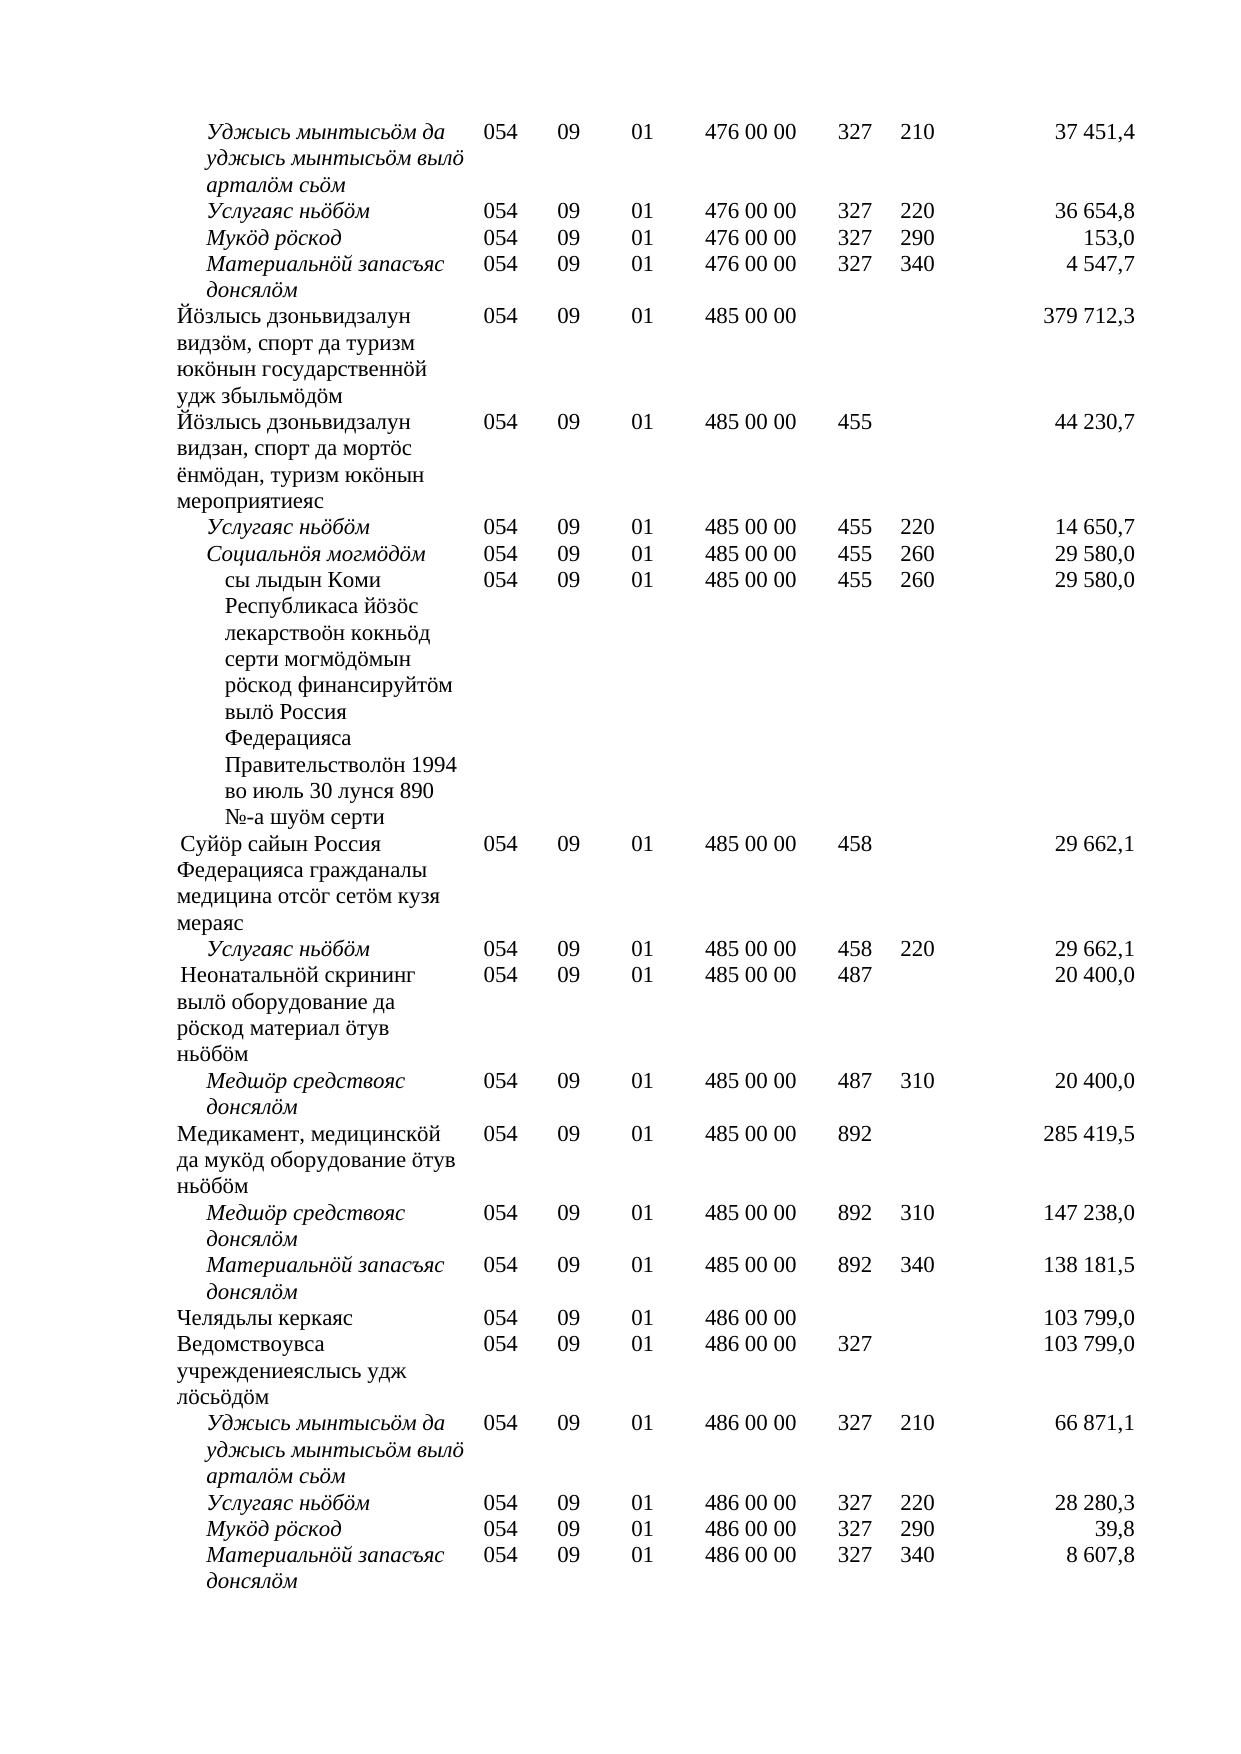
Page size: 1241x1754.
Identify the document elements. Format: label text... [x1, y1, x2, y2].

table_cell 220 [891, 1489, 965, 1515]
table_cell 01 [622, 1120, 696, 1199]
table_cell 054 [474, 1515, 548, 1541]
table_cell 09 [548, 1067, 622, 1119]
table_cell [891, 1120, 965, 1199]
table_cell Уджысь мынтысьöм да уджысь мынтысьöм вылö арталöм сьöм [168, 1410, 474, 1488]
table_cell 09 [548, 961, 622, 1067]
table_cell 01 [622, 566, 696, 830]
table_cell 09 [548, 1330, 622, 1409]
table_cell 327 [829, 1489, 891, 1515]
table_cell сы лыдын Коми Республикаса йöзöс лекарствоöн кокньöд серти могмöдöмын рöскод финансируйтöм вылö Россия Федерацияса Правительстволöн 1994 во июль 30 лунся 890 №-а шуöм серти [168, 566, 474, 830]
table_cell 09 [548, 1304, 622, 1330]
table_cell Челядьлы керкаяс [168, 1304, 474, 1330]
table_cell 39,8 [965, 1515, 1143, 1541]
table_cell 01 [622, 1251, 696, 1304]
table_cell 01 [622, 197, 696, 223]
table_cell 01 [622, 540, 696, 566]
table_cell 09 [548, 1199, 622, 1251]
table_cell 487 [829, 1067, 891, 1119]
table_cell Мукöд рöскод [168, 1515, 474, 1541]
table_cell 66 871,1 [965, 1410, 1143, 1488]
table_cell 01 [622, 1515, 696, 1541]
table_cell 054 [474, 1251, 548, 1304]
table_cell 14 650,7 [965, 514, 1143, 540]
table_cell 476 00 00 [696, 250, 829, 303]
table_cell 054 [474, 1330, 548, 1409]
table_cell 290 [891, 224, 965, 250]
table_cell 01 [622, 830, 696, 935]
table_cell [829, 303, 891, 408]
table_cell 44 230,7 [965, 408, 1143, 513]
table_cell Суйöр сайын Россия Федерацияса гражданалы медицина отсöг сетöм кузя мераяс [168, 830, 474, 935]
table_cell 01 [622, 1067, 696, 1119]
table_cell 486 00 00 [696, 1515, 829, 1541]
table_cell 054 [474, 514, 548, 540]
table_cell 485 00 00 [696, 514, 829, 540]
table_cell Материальнöй запасъяс донсялöм [168, 250, 474, 303]
table_cell 153,0 [965, 224, 1143, 250]
table_cell 29 580,0 [965, 540, 1143, 566]
table_cell 054 [474, 961, 548, 1067]
table_cell 147 238,0 [965, 1199, 1143, 1251]
table_cell 220 [891, 935, 965, 961]
table_cell 260 [891, 540, 965, 566]
table_cell 485 00 00 [696, 566, 829, 830]
table_cell 327 [829, 224, 891, 250]
table_cell 485 00 00 [696, 1199, 829, 1251]
table_cell 103 799,0 [965, 1304, 1143, 1330]
table_cell Неонатальнöй скрининг вылö оборудование да рöскод материал öтув ньöбöм [168, 961, 474, 1067]
table_cell 054 [474, 1489, 548, 1515]
table_cell 486 00 00 [696, 1330, 829, 1409]
table_cell 054 [474, 1120, 548, 1199]
table_cell 485 00 00 [696, 408, 829, 513]
table_cell 485 00 00 [696, 961, 829, 1067]
table_cell 455 [829, 408, 891, 513]
table_cell 327 [829, 197, 891, 223]
table_cell Услугаяс ньöбöм [168, 514, 474, 540]
table_cell 054 [474, 408, 548, 513]
table_cell Услугаяс ньöбöм [168, 197, 474, 223]
table_cell 09 [548, 1410, 622, 1488]
table_cell [891, 408, 965, 513]
table_cell 8 607,8 [965, 1541, 1143, 1594]
table_cell Йöзлысь дзоньвидзалун видзан, спорт да мортöс ёнмöдан, туризм юкöнын мероприятиеяс [168, 408, 474, 513]
table_cell Услугаяс ньöбöм [168, 935, 474, 961]
table_cell 01 [622, 250, 696, 303]
table_cell Услугаяс ньöбöм [168, 1489, 474, 1515]
table_cell 054 [474, 540, 548, 566]
table_cell 458 [829, 830, 891, 935]
table_cell 340 [891, 250, 965, 303]
table_cell 054 [474, 303, 548, 408]
table_cell 485 00 00 [696, 1120, 829, 1199]
table_cell 210 [891, 1410, 965, 1488]
table_cell 290 [891, 1515, 965, 1541]
table_cell [891, 961, 965, 1067]
table_cell 01 [622, 408, 696, 513]
table_cell 487 [829, 961, 891, 1067]
table_cell 327 [829, 250, 891, 303]
table_cell 09 [548, 1251, 622, 1304]
table_cell 892 [829, 1120, 891, 1199]
table_cell 260 [891, 566, 965, 830]
table_cell 37 451,4 [965, 118, 1143, 197]
table_cell Социальнöя могмöдöм [168, 540, 474, 566]
table_cell 01 [622, 118, 696, 197]
table_cell 01 [622, 303, 696, 408]
table_cell 01 [622, 1410, 696, 1488]
table_cell [891, 1330, 965, 1409]
table_cell 01 [622, 1330, 696, 1409]
table_cell 054 [474, 830, 548, 935]
table_cell 054 [474, 118, 548, 197]
table_cell 28 280,3 [965, 1489, 1143, 1515]
table_cell 01 [622, 514, 696, 540]
table_cell 054 [474, 250, 548, 303]
table_cell 01 [622, 1541, 696, 1594]
table_cell 09 [548, 408, 622, 513]
table_cell 054 [474, 566, 548, 830]
table_cell Мукöд рöскод [168, 224, 474, 250]
table_cell 09 [548, 303, 622, 408]
table_cell 486 00 00 [696, 1541, 829, 1594]
table_cell 09 [548, 514, 622, 540]
table_cell 476 00 00 [696, 224, 829, 250]
table_cell 054 [474, 1067, 548, 1119]
table_cell 485 00 00 [696, 830, 829, 935]
table_cell [891, 830, 965, 935]
table_cell 09 [548, 197, 622, 223]
table_cell 220 [891, 514, 965, 540]
table_cell Ведомствоувса учреждениеяслысь удж лöсьöдöм [168, 1330, 474, 1409]
table_cell 20 400,0 [965, 961, 1143, 1067]
table_cell 892 [829, 1199, 891, 1251]
table_cell 455 [829, 540, 891, 566]
table_cell 455 [829, 566, 891, 830]
table_cell 310 [891, 1067, 965, 1119]
table_cell 01 [622, 935, 696, 961]
table_cell 486 00 00 [696, 1410, 829, 1488]
table_cell 485 00 00 [696, 540, 829, 566]
table_cell 054 [474, 1541, 548, 1594]
table_cell Медшöр средствояс донсялöм [168, 1067, 474, 1119]
table_cell 485 00 00 [696, 935, 829, 961]
table_cell 210 [891, 118, 965, 197]
table_cell 20 400,0 [965, 1067, 1143, 1119]
table_cell 327 [829, 1410, 891, 1488]
table_cell 310 [891, 1199, 965, 1251]
table_cell 09 [548, 118, 622, 197]
table_cell Материальнöй запасъяс донсялöм [168, 1541, 474, 1594]
table_cell 01 [622, 1489, 696, 1515]
table_cell 103 799,0 [965, 1330, 1143, 1409]
table_cell 455 [829, 514, 891, 540]
table_cell 01 [622, 224, 696, 250]
table_cell [891, 1304, 965, 1330]
table_cell 476 00 00 [696, 197, 829, 223]
table_cell 054 [474, 1410, 548, 1488]
table_cell 09 [548, 1515, 622, 1541]
table_cell 09 [548, 566, 622, 830]
table_cell Уджысь мынтысьöм да уджысь мынтысьöм вылö арталöм сьöм [168, 118, 474, 197]
table_cell 458 [829, 935, 891, 961]
table_cell 09 [548, 830, 622, 935]
table_cell 327 [829, 1515, 891, 1541]
table_cell 36 654,8 [965, 197, 1143, 223]
table_cell 327 [829, 118, 891, 197]
table_cell 09 [548, 224, 622, 250]
table_cell Медшöр средствояс донсялöм [168, 1199, 474, 1251]
table_cell 09 [548, 250, 622, 303]
table_cell 01 [622, 961, 696, 1067]
table_cell [829, 1304, 891, 1330]
table_cell 01 [622, 1304, 696, 1330]
table_cell 327 [829, 1330, 891, 1409]
table_cell 485 00 00 [696, 303, 829, 408]
table_cell Медикамент, медицинскöй да мукöд оборудование öтув ньöбöм [168, 1120, 474, 1199]
table_cell 01 [622, 1199, 696, 1251]
table_cell 220 [891, 197, 965, 223]
table_cell 054 [474, 1199, 548, 1251]
table_cell 327 [829, 1541, 891, 1594]
table_cell 138 181,5 [965, 1251, 1143, 1304]
table_cell 054 [474, 224, 548, 250]
table_cell Йöзлысь дзоньвидзалун видзöм, спорт да туризм юкöнын государственнöй удж збыльмöдöм [168, 303, 474, 408]
table_cell Материальнöй запасъяс донсялöм [168, 1251, 474, 1304]
table_cell 29 662,1 [965, 830, 1143, 935]
table_cell 340 [891, 1251, 965, 1304]
table_cell 4 547,7 [965, 250, 1143, 303]
table_cell 285 419,5 [965, 1120, 1143, 1199]
table_cell 486 00 00 [696, 1489, 829, 1515]
table_cell [891, 303, 965, 408]
table_cell 485 00 00 [696, 1067, 829, 1119]
table_cell 485 00 00 [696, 1251, 829, 1304]
table_cell 486 00 00 [696, 1304, 829, 1330]
table_cell 379 712,3 [965, 303, 1143, 408]
table_cell 340 [891, 1541, 965, 1594]
table_cell 054 [474, 1304, 548, 1330]
table_cell 09 [548, 540, 622, 566]
table_cell 09 [548, 1489, 622, 1515]
table_cell 892 [829, 1251, 891, 1304]
table_cell 29 580,0 [965, 566, 1143, 830]
table_cell 09 [548, 1120, 622, 1199]
table_cell 09 [548, 1541, 622, 1594]
table_cell 29 662,1 [965, 935, 1143, 961]
table_cell 09 [548, 935, 622, 961]
table_cell 476 00 00 [696, 118, 829, 197]
table_cell 054 [474, 935, 548, 961]
table_cell 054 [474, 197, 548, 223]
